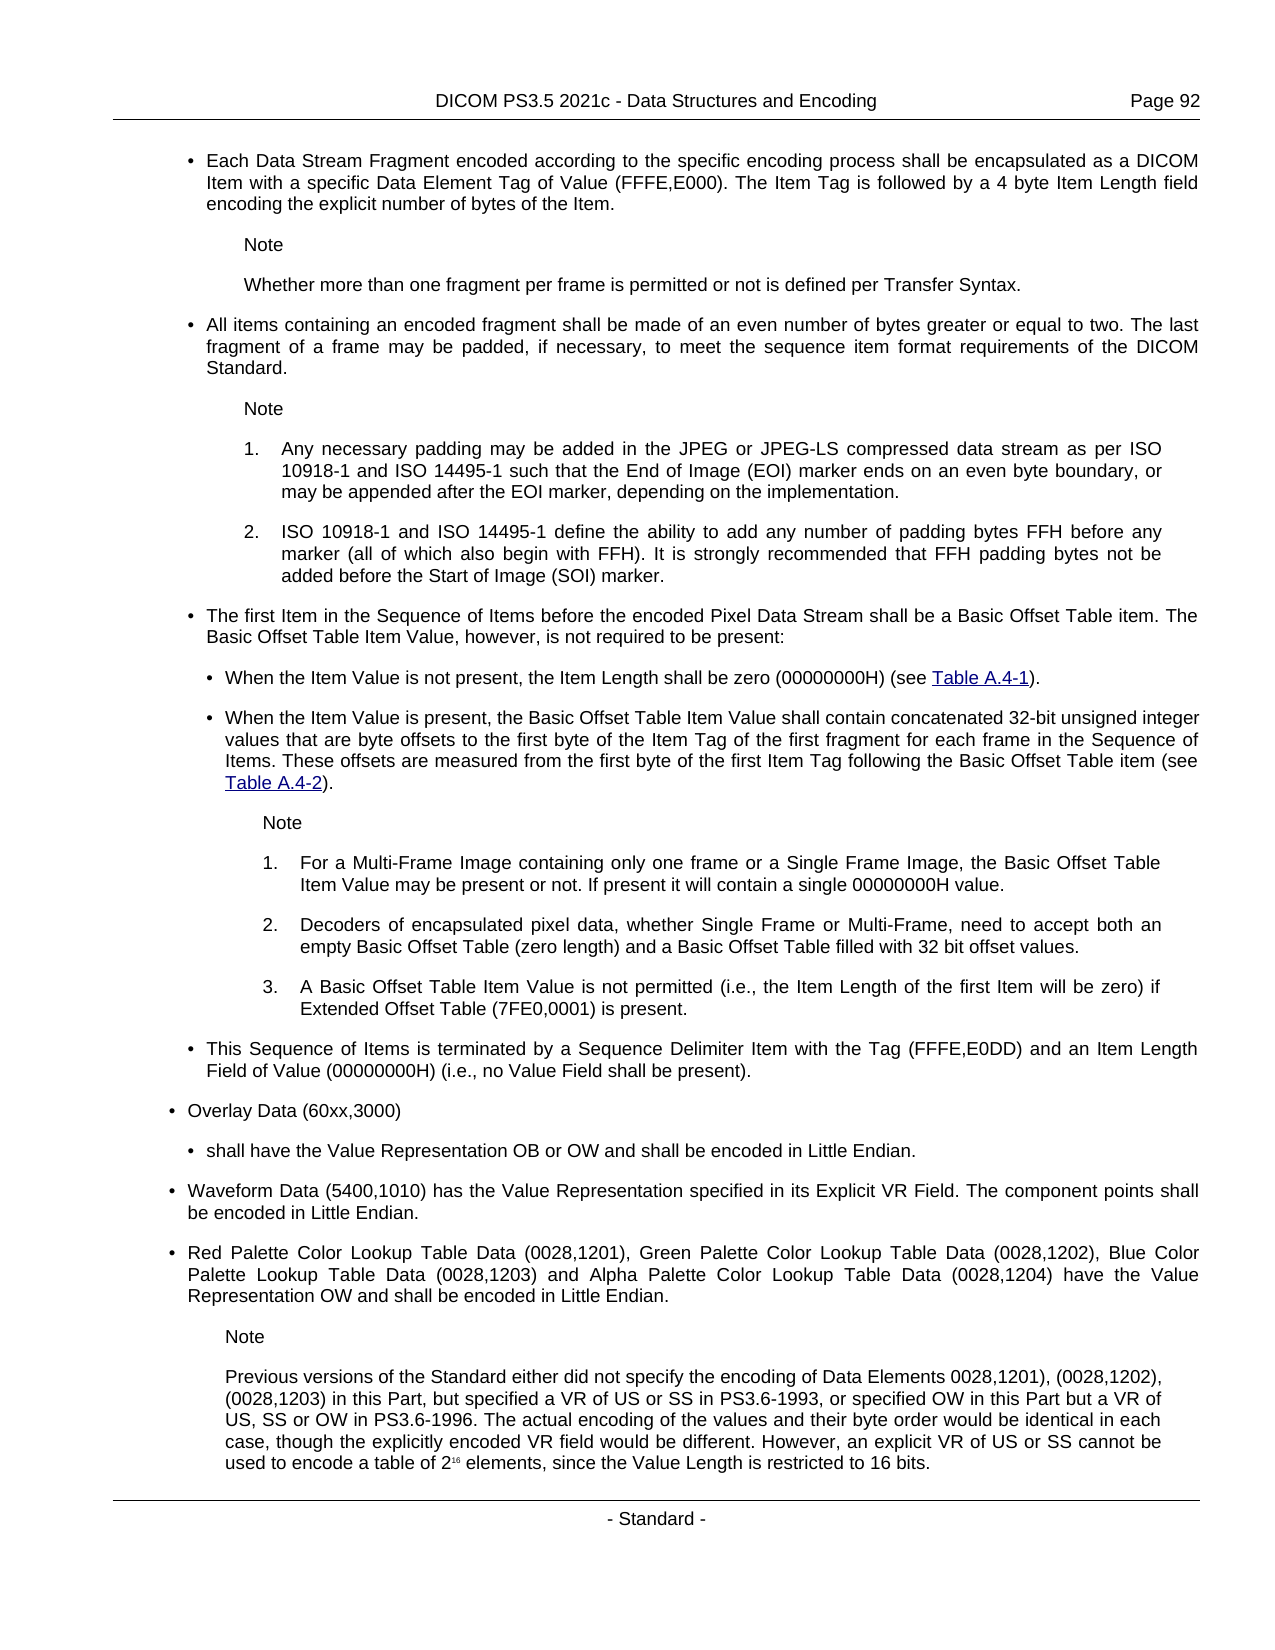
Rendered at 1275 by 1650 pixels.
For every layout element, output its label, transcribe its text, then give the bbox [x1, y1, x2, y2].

text 2. Decoders of encapsulated pixel data, whether Single Frame or Multi-Frame, need to accept both an empty Basic Offset Table (zero length) and a Basic Offset Table filled with 32 bit offset values. [262, 914, 1162, 957]
text 1. For a Multi-Frame Image containing only one frame or a Single Frame Image, the Basic Offset Table Item Value may be present or not. If present it will contain a single 00000000H value. [262, 852, 1162, 895]
text 2. ISO 10918-1 and ISO 14495-1 define the ability to add any number of padding bytes FFH before any marker (all of which also begin with FFH). It is strongly recommended that FFH padding bytes not be added before the Start of Image (SOI) marker. [244, 521, 1162, 586]
text 1. Any necessary padding may be added in the JPEG or JPEG-LS compressed data stream as per ISO 10918-1 and ISO 14495-1 such that the End of Image (EOI) marker ends on an even byte boundary, or may be appended after the EOI marker, depending on the implementation. [244, 438, 1162, 502]
text 3. A Basic Offset Table Item Value is not permitted (i.e., the Item Length of the first Item will be zero) if Extended Offset Table (7FE0,0001) is present. [262, 976, 1162, 1019]
text • When the Item Value is present, the Basic Offset Table Item Value shall contain concatenated 32-bit unsigned integer values that are byte offsets to the first byte of the Item Tag of the first fragment for each frame in the Sequence of Items. These offsets are measured from the first byte of the first Item Tag following the Basic Offset Table item (see Table A.4-2). [206, 707, 1200, 793]
text • Red Palette Color Lookup Table Data (0028,1201), Green Palette Color Lookup Table Data (0028,1202), Blue Color Palette Lookup Table Data (0028,1203) and Alpha Palette Color Lookup Table Data (0028,1204) have the Value Representation OW and shall be encoded in Little Endian. [169, 1242, 1200, 1307]
text • This Sequence of Items is terminated by a Sequence Delimiter Item with the Tag (FFFE,E0DD) and an Item Length Field of Value (00000000H) (i.e., no Value Field shall be present). [187, 1038, 1200, 1081]
text • Overlay Data (60xx,3000) [169, 1100, 1200, 1121]
text • Waveform Data (5400,1010) has the Value Representation specified in its Explicit VR Field. The component points shall be encoded in Little Endian. [169, 1180, 1200, 1223]
text Note [244, 397, 1162, 419]
text Previous versions of the Standard either did not specify the encoding of Data Elements 0028,1201), (0028,1202), (0028,1203) in this Part, but specified a VR of US or SS in PS3.6-1993, or specified OW in this Part but a VR of US, SS or OW in PS3.6-1996. The actual encoding of the values and their byte order would be identical in each case, though the explicitly encoded VR field would be different. However, an explicit VR of US or SS cannot be used to encode a table of 216 elements, since the Value Length is restricted to 16 bits. [225, 1366, 1162, 1474]
text Note [225, 1326, 1162, 1347]
text Whether more than one fragment per frame is permitted or not is defined per Transfer Syntax. [244, 274, 1162, 295]
text • shall have the Value Representation OB or OW and shall be encoded in Little Endian. [187, 1140, 1200, 1162]
text Note [262, 812, 1162, 833]
text • The first Item in the Sequence of Items before the encoded Pixel Data Stream shall be a Basic Offset Table item. The Basic Offset Table Item Value, however, is not required to be present: [187, 605, 1200, 648]
text • Each Data Stream Fragment encoded according to the specific encoding process shall be encapsulated as a DICOM Item with a specific Data Element Tag of Value (FFFE,E000). The Item Tag is followed by a 4 byte Item Length field encoding the explicit number of bytes of the Item. [187, 150, 1200, 215]
text • All items containing an encoded fragment shall be made of an even number of bytes greater or equal to two. The last fragment of a frame may be padded, if necessary, to meet the sequence item format requirements of the DICOM Standard. [187, 314, 1200, 379]
text Note [244, 233, 1162, 255]
text • When the Item Value is not present, the Item Length shall be zero (00000000H) (see Table A.4-1). [206, 667, 1200, 688]
